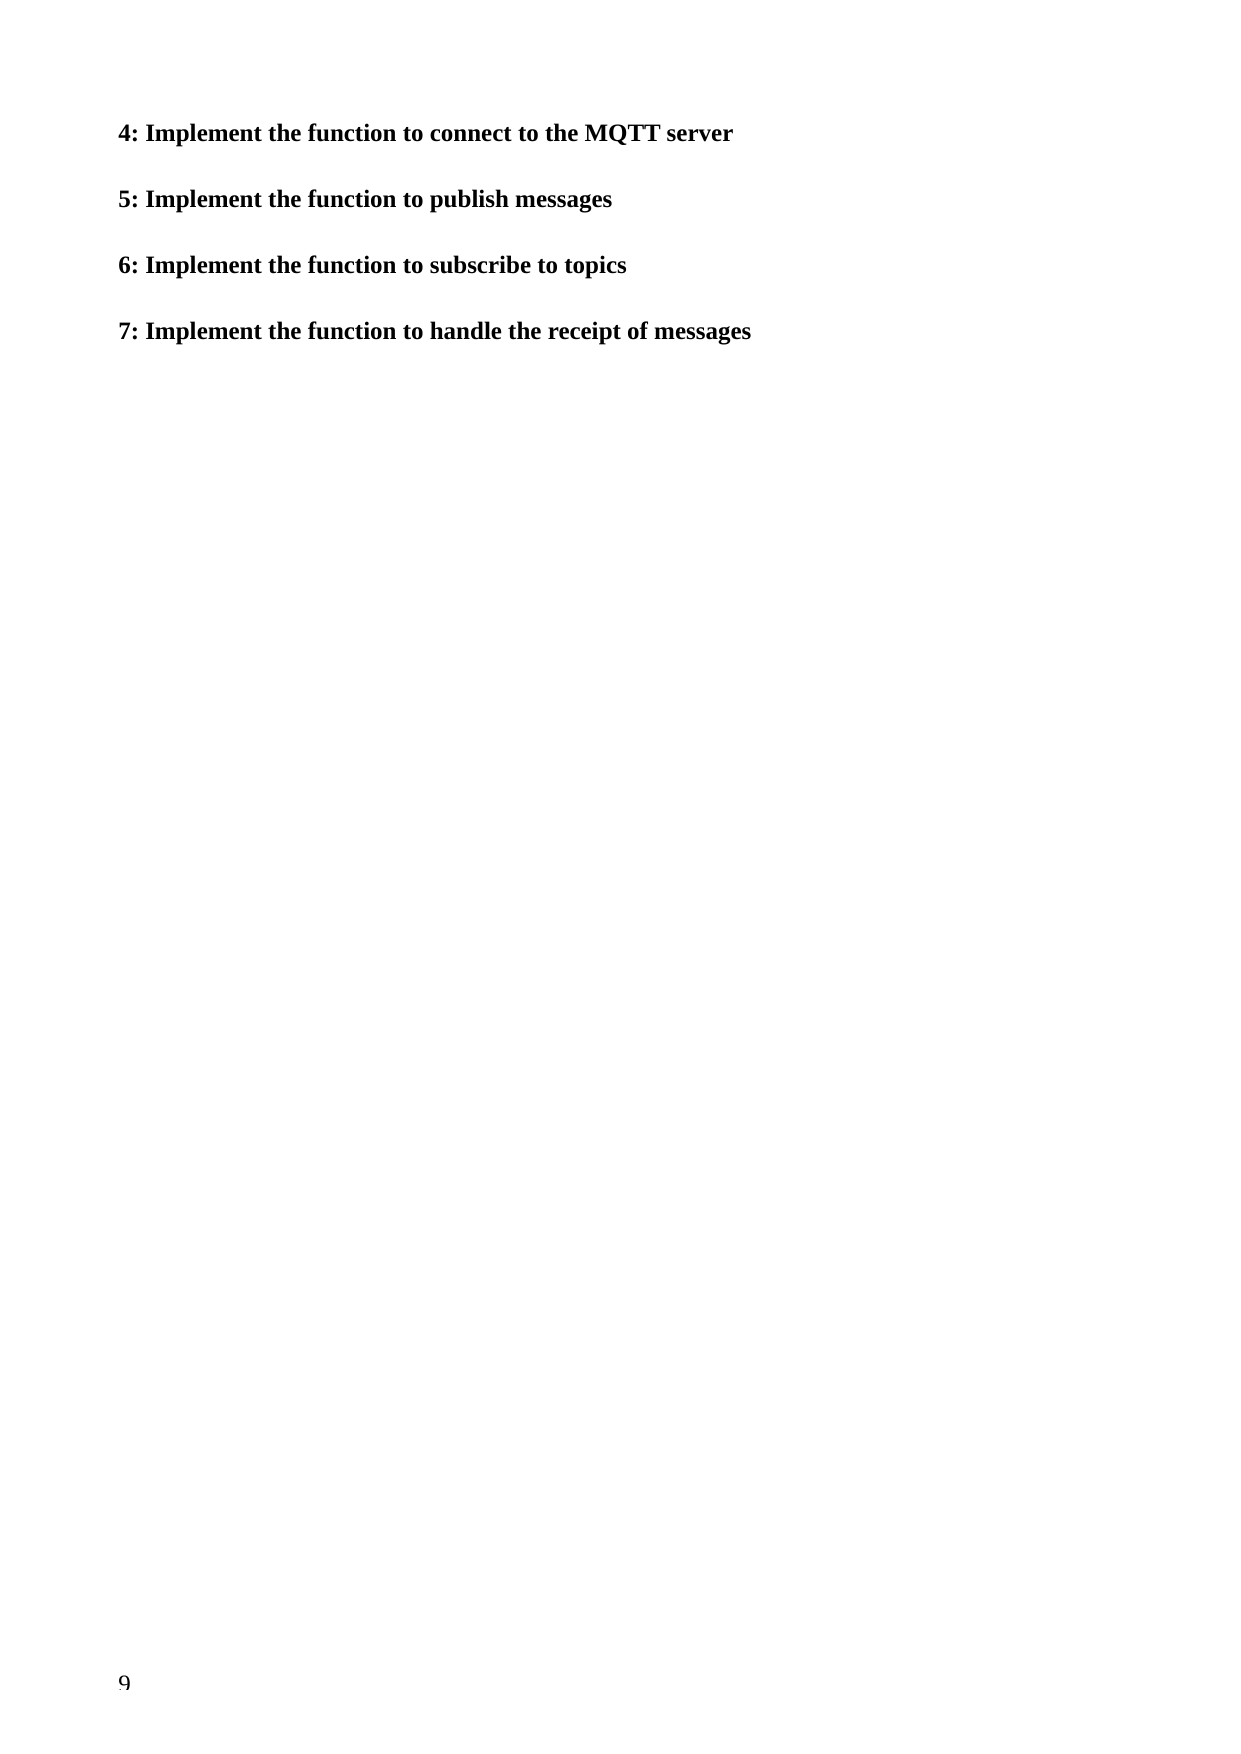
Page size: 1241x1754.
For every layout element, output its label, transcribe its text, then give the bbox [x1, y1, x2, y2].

text 6: Implement the function to subscribe to topics [118, 250, 1122, 279]
text 5: Implement the function to publish messages [118, 184, 1122, 213]
text 4: Implement the function to connect to the MQTT server [118, 118, 1122, 147]
text 7: Implement the function to handle the receipt of messages [118, 316, 1122, 345]
